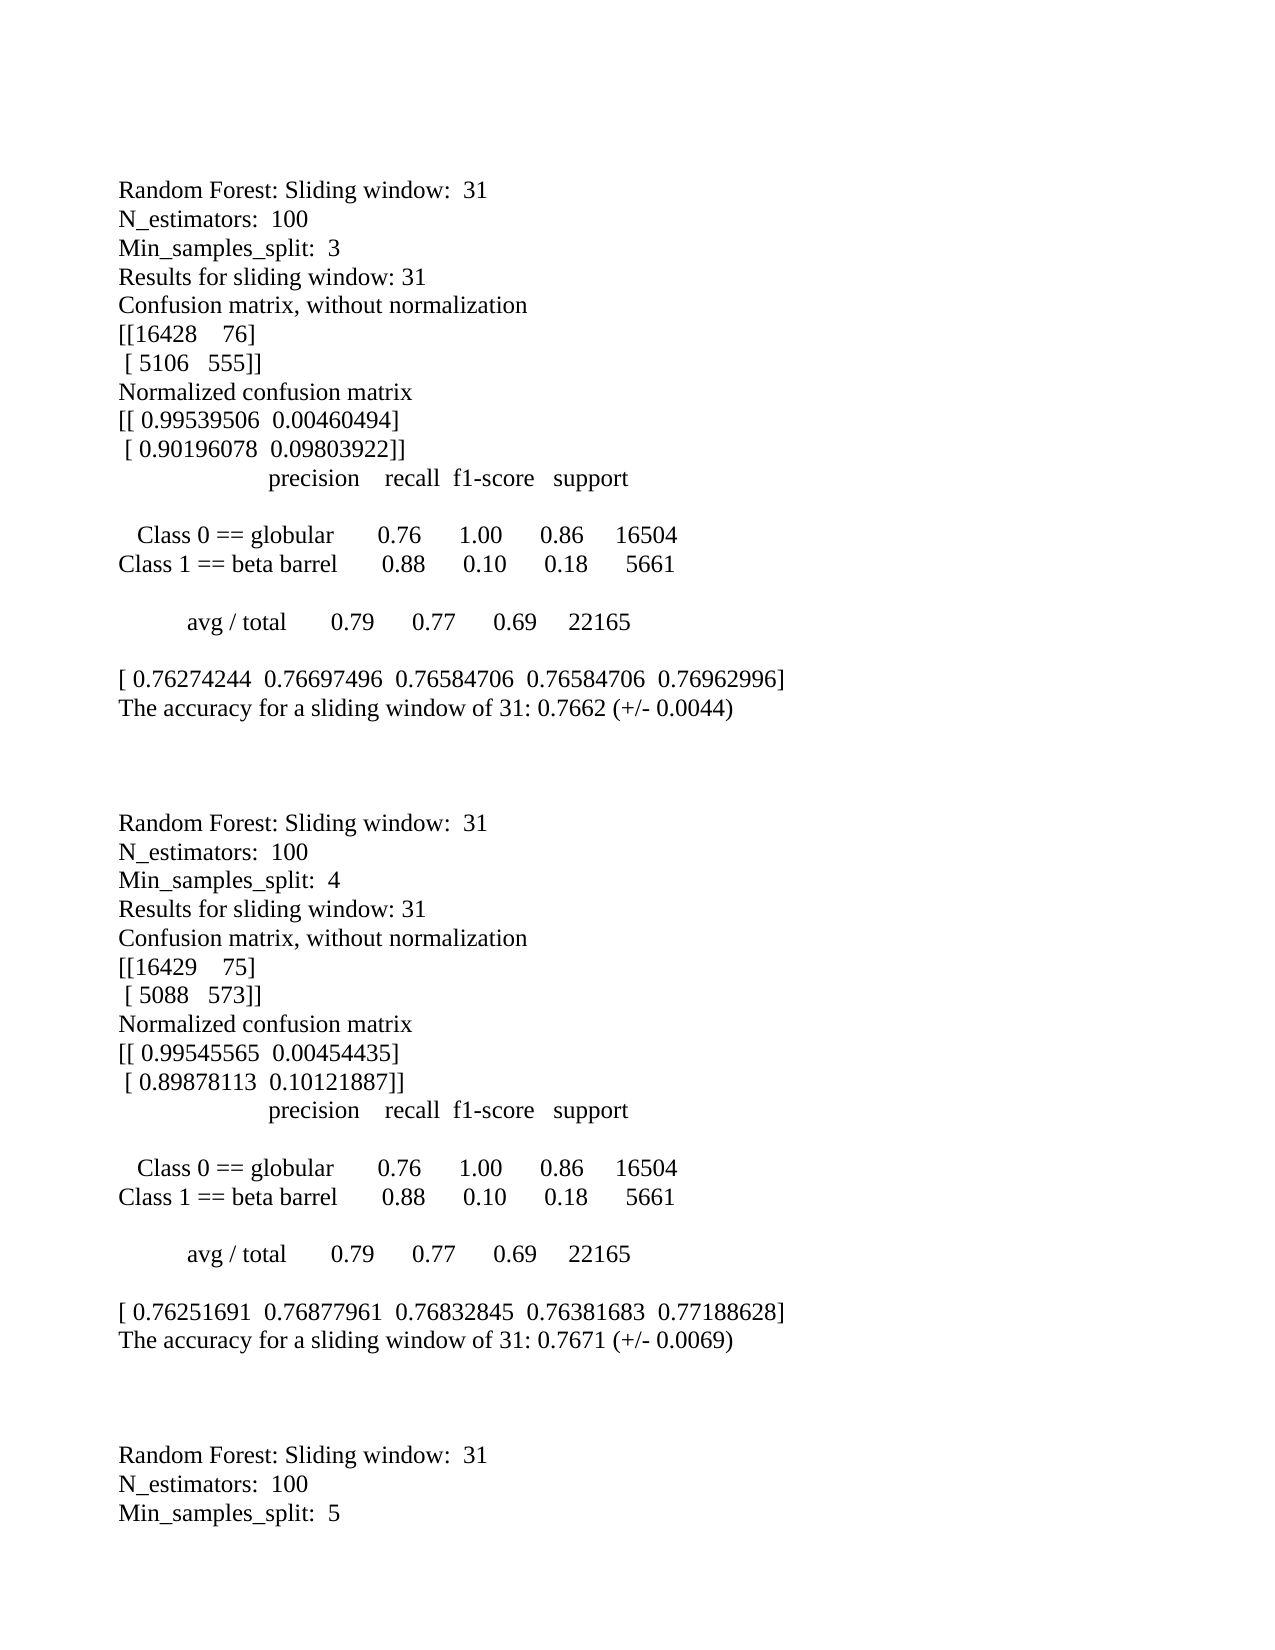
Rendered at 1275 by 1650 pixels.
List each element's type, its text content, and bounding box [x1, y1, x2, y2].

text [ 0.90196078 0.09803922]] [118, 434, 1157, 463]
text [ 0.76274244 0.76697496 0.76584706 0.76584706 0.76962996] [118, 664, 1157, 693]
text Random Forest: Sliding window: 31 [118, 176, 1157, 204]
text The accuracy for a sliding window of 31: 0.7671 (+/- 0.0069) [118, 1326, 1157, 1354]
text Class 1 == beta barrel 0.88 0.10 0.18 5661 [118, 549, 1157, 578]
text Class 0 == globular 0.76 1.00 0.86 16504 [118, 1153, 1157, 1182]
text [ 5106 555]] [118, 348, 1157, 377]
text Random Forest: Sliding window: 31 [118, 1441, 1157, 1469]
text Min_samples_split: 4 [118, 866, 1157, 894]
text precision recall f1-score support [118, 1096, 1157, 1124]
text Class 0 == globular 0.76 1.00 0.86 16504 [118, 521, 1157, 549]
text Random Forest: Sliding window: 31 [118, 808, 1157, 837]
text [[16428 76] [118, 319, 1157, 348]
text [[16429 75] [118, 952, 1157, 981]
text Confusion matrix, without normalization [118, 923, 1157, 952]
text Class 1 == beta barrel 0.88 0.10 0.18 5661 [118, 1182, 1157, 1211]
text N_estimators: 100 [118, 837, 1157, 866]
text Results for sliding window: 31 [118, 262, 1157, 291]
text [ 0.89878113 0.10121887]] [118, 1067, 1157, 1096]
text precision recall f1-score support [118, 463, 1157, 492]
text [[ 0.99539506 0.00460494] [118, 406, 1157, 434]
text Normalized confusion matrix [118, 377, 1157, 406]
text The accuracy for a sliding window of 31: 0.7662 (+/- 0.0044) [118, 693, 1157, 722]
text avg / total 0.79 0.77 0.69 22165 [118, 607, 1157, 636]
text avg / total 0.79 0.77 0.69 22165 [118, 1239, 1157, 1268]
text Confusion matrix, without normalization [118, 291, 1157, 319]
text [[ 0.99545565 0.00454435] [118, 1038, 1157, 1067]
text [ 0.76251691 0.76877961 0.76832845 0.76381683 0.77188628] [118, 1297, 1157, 1326]
text [ 5088 573]] [118, 981, 1157, 1009]
text Min_samples_split: 3 [118, 233, 1157, 262]
text N_estimators: 100 [118, 1469, 1157, 1498]
text Normalized confusion matrix [118, 1009, 1157, 1038]
text N_estimators: 100 [118, 204, 1157, 233]
text Min_samples_split: 5 [118, 1498, 1157, 1527]
text Results for sliding window: 31 [118, 894, 1157, 923]
